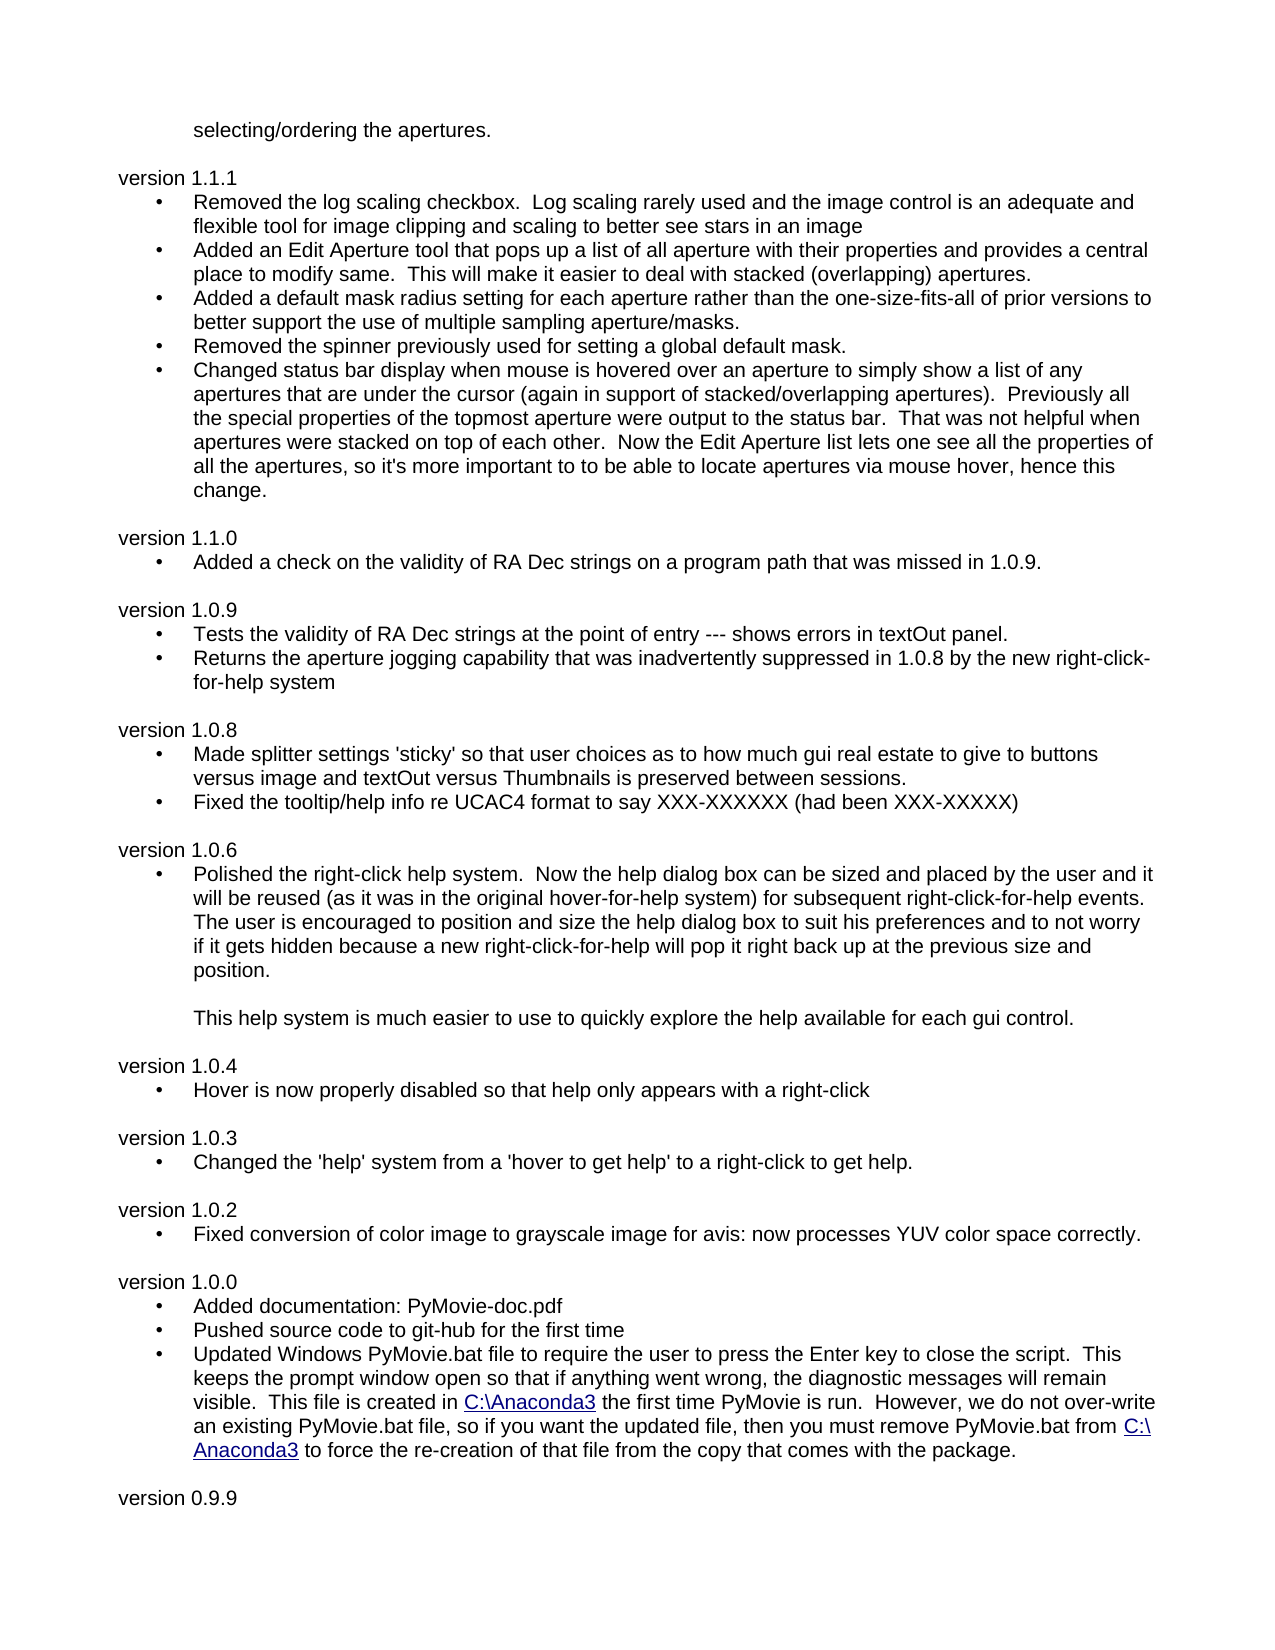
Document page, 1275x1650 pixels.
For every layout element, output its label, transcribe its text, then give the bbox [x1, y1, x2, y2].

list Made splitter settings 'sticky' so that user choices as to how much gui real estate to give to buttons versus image and textOut versus Thumbnails is preserved between sessions. [156, 742, 1157, 790]
list Added a default mask radius setting for each aperture rather than the one-size-fits-all of prior versions to better support the use of multiple sampling aperture/masks. [156, 286, 1157, 334]
list Returns the aperture jogging capability that was inadvertently suppressed in 1.0.8 by the new right-click-for-help system [156, 646, 1157, 718]
list Added a check on the validity of RA Dec strings on a program path that was missed in 1.0.9. [156, 550, 1157, 598]
list Changed status bar display when mouse is hovered over an aperture to simply show a list of any apertures that are under the cursor (again in support of stacked/overlapping apertures). Previously all the special properties of the topmost aperture were output to the status bar. That was not helpful when apertures were stacked on top of each other. Now the Edit Aperture list lets one see all the properties of all the apertures, so it's more important to to be able to locate apertures via mouse hover, hence this change. [156, 358, 1157, 526]
list selecting/ordering the apertures. [156, 118, 1157, 166]
list Added documentation: PyMovie-doc.pdf [156, 1293, 1157, 1318]
text version 1.0.8 [118, 718, 1157, 742]
list Removed the spinner previously used for setting a global default mask. [156, 334, 1157, 358]
text version 1.0.6 [118, 838, 1157, 862]
list Fixed conversion of color image to grayscale image for avis: now processes YUV color space correctly. [156, 1222, 1157, 1246]
text version 1.0.9 [118, 598, 1157, 622]
list Hover is now properly disabled so that help only appears with a right-click [156, 1078, 1157, 1126]
text version 1.0.4 [118, 1054, 1157, 1078]
list Tests the validity of RA Dec strings at the point of entry --- shows errors in textOut panel. [156, 622, 1157, 646]
list Added an Edit Aperture tool that pops up a list of all aperture with their properties and provides a central place to modify same. This will make it easier to deal with stacked (overlapping) apertures. [156, 238, 1157, 286]
list Updated Windows PyMovie.bat file to require the user to press the Enter key to close the script. This keeps the prompt window open so that if anything went wrong, the diagnostic messages will remain visible. This file is created in C:\Anaconda3 the first time PyMovie is run. However, we do not over-write an existing PyMovie.bat file, so if you want the updated file, then you must remove PyMovie.bat from C:\Anaconda3 to force the re-creation of that file from the copy that comes with the package. [156, 1342, 1157, 1486]
text version 1.0.2 [118, 1198, 1157, 1222]
list Pushed source code to git-hub for the first time [156, 1318, 1157, 1342]
text version 1.1.1 [118, 166, 1157, 190]
list Polished the right-click help system. Now the help dialog box can be sized and placed by the user and it will be reused (as it was in the original hover-for-help system) for subsequent right-click-for-help events. The user is encouraged to position and size the help dialog box to suit his preferences and to not worry if it gets hidden because a new right-click-for-help will pop it right back up at the previous size and position. This help system is much easier to use to quickly explore the help available for each gui control. [156, 862, 1157, 1030]
list Fixed the tooltip/help info re UCAC4 format to say XXX-XXXXXX (had been XXX-XXXXX) [156, 790, 1157, 838]
text version 0.9.9 [118, 1486, 1157, 1509]
list Changed the 'help' system from a 'hover to get help' to a right-click to get help. [156, 1149, 1157, 1198]
text version 1.1.0 [118, 526, 1157, 550]
text version 1.0.0 [118, 1269, 1157, 1293]
list Removed the log scaling checkbox. Log scaling rarely used and the image control is an adequate and flexible tool for image clipping and scaling to better see stars in an image [156, 190, 1157, 238]
text version 1.0.3 [118, 1126, 1157, 1149]
